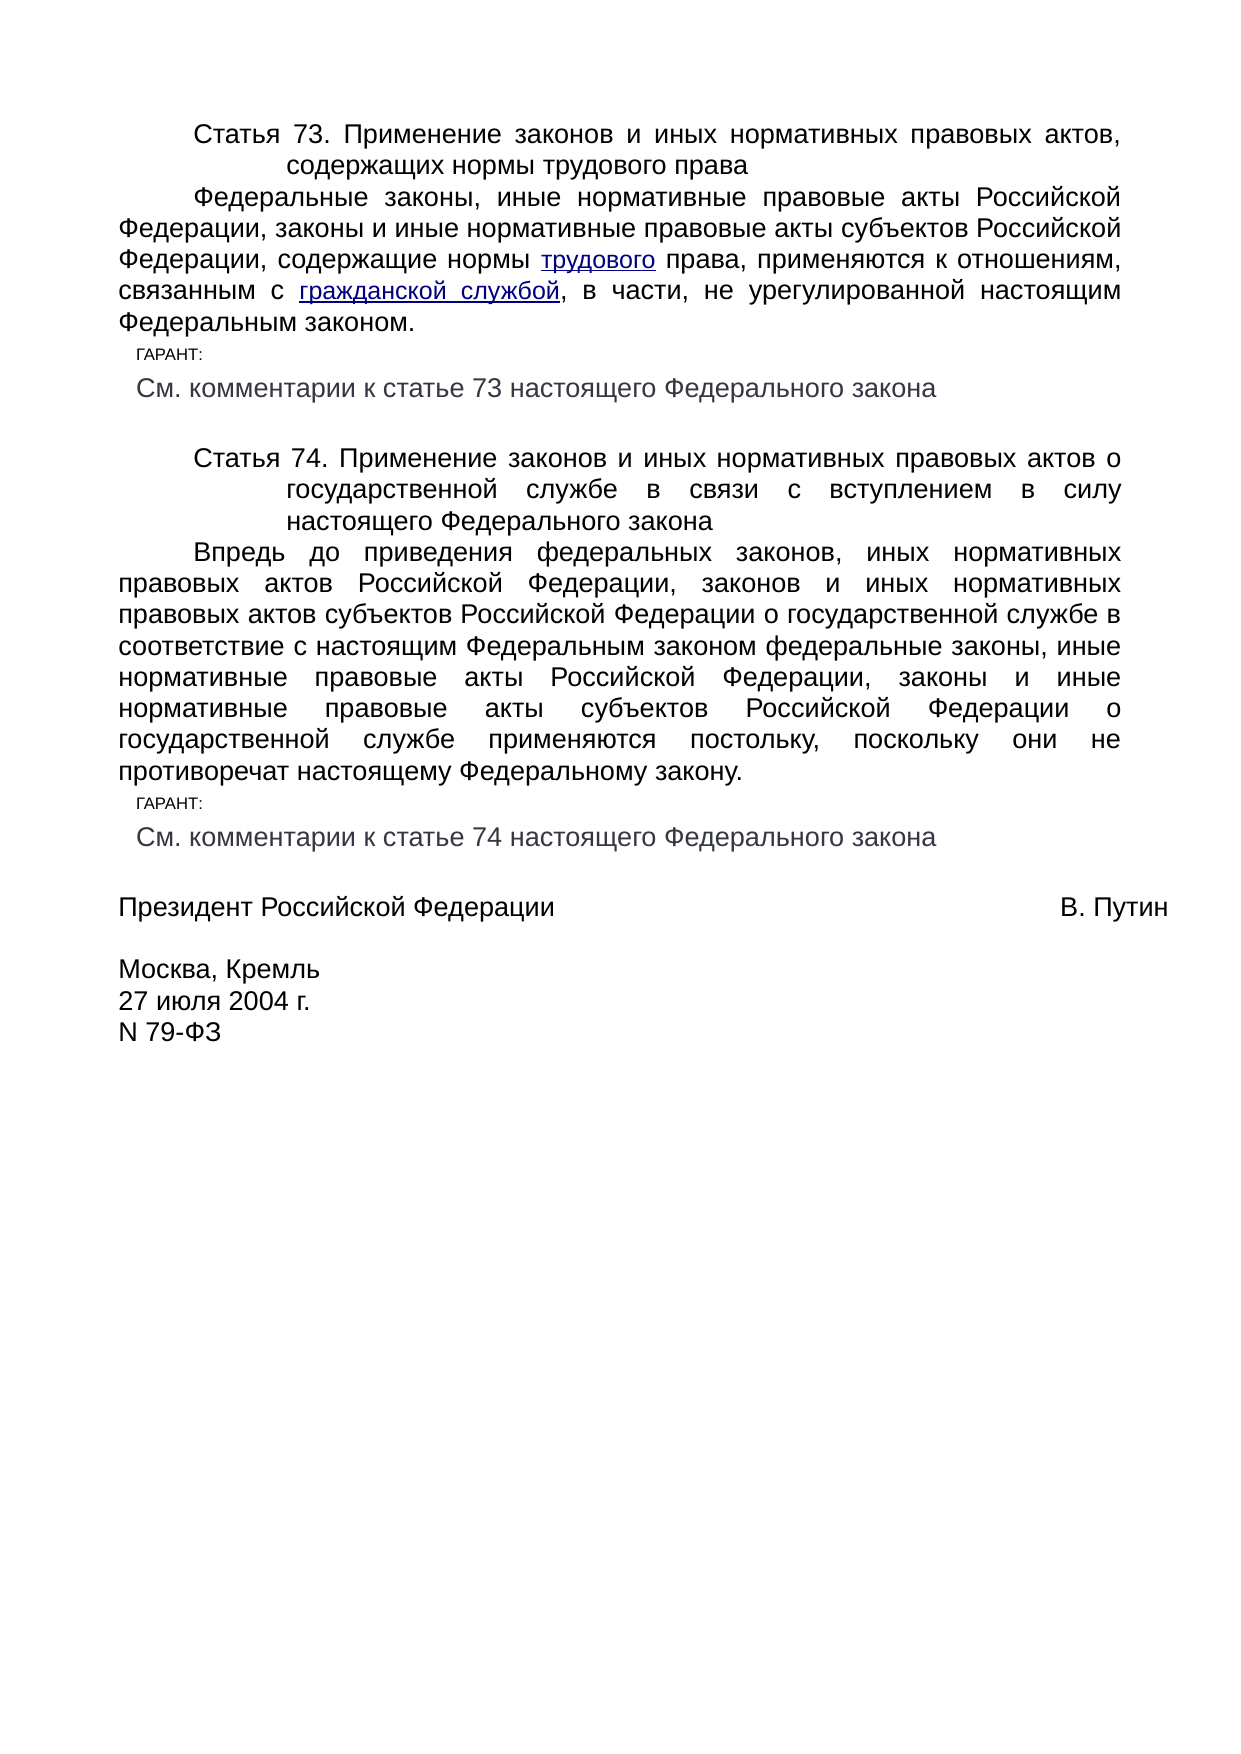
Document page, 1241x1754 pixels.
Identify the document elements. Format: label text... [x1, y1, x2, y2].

table_header Президент Российской Федерации [107, 891, 822, 922]
text ГАРАНТ: [136, 345, 1122, 364]
text Федеральные законы, иные нормативные правовые акты Российской Федерации, законы и иные нормативные правовые акты субъектов Российской Федерации, содержащие нормы трудового права, применяются к отношениям, связанным с гражданской службой, в части, не урегулированной настоящим Федеральным законом. [118, 181, 1122, 337]
text ГАРАНТ: [136, 793, 1122, 813]
text Впредь до приведения федеральных законов, иных нормативных правовых актов Российской Федерации, законов и иных нормативных правовых актов субъектов Российской Федерации о государственной службе в соответствие с настоящим Федеральным законом федеральные законы, иные нормативные правовые акты Российской Федерации, законы и иные нормативные правовые акты субъектов Российской Федерации о государственной службе применяются постольку, поскольку они не противоречат настоящему Федеральному закону. [118, 536, 1122, 786]
text Москва, Кремль [118, 953, 1122, 984]
text N 79-ФЗ [118, 1016, 1122, 1047]
text Статья 74. Применение законов и иных нормативных правовых актов о государственной службе в связи с вступлением в силу настоящего Федерального закона [193, 442, 1122, 536]
text См. комментарии к статье 74 настоящего Федерального закона [136, 821, 1122, 852]
table_header В. Путин [822, 891, 1180, 922]
text См. комментарии к статье 73 настоящего Федерального закона [136, 372, 1122, 403]
text Статья 73. Применение законов и иных нормативных правовых актов, содержащих нормы трудового права [193, 118, 1122, 181]
text 27 июля 2004 г. [118, 984, 1122, 1016]
